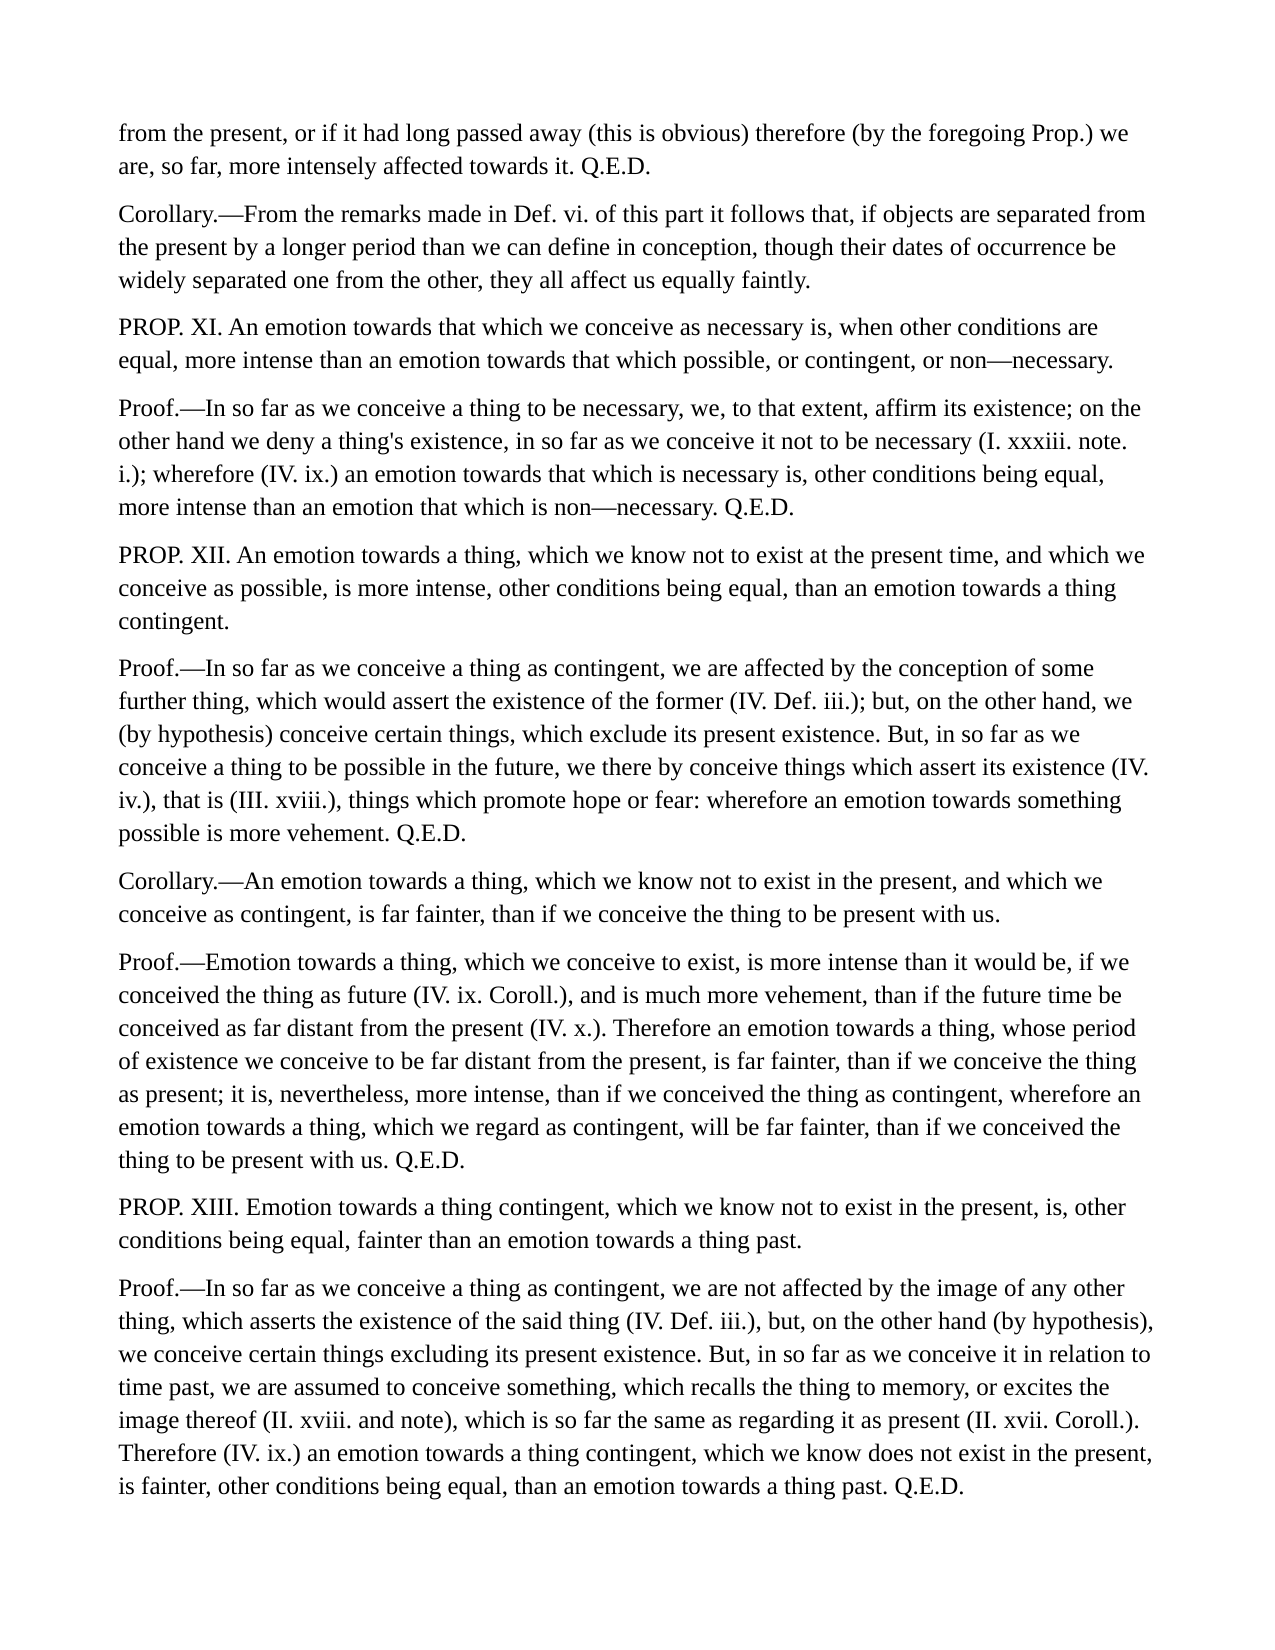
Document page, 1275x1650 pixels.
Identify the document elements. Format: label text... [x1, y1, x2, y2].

text Proof.—In so far as we conceive a thing to be necessary, we, to that extent, affirm its existence; on the other hand we deny a thing's existence, in so far as we conceive it not to be necessary (I. xxxiii. note. i.); wherefore (IV. ix.) an emotion towards that which is necessary is, other conditions being equal, more intense than an emotion that which is non—necessary. Q.E.D. [118, 393, 1157, 521]
text from the present, or if it had long passed away (this is obvious) therefore (by the foregoing Prop.) we are, so far, more intensely affected towards it. Q.E.D. [118, 118, 1157, 180]
text Proof.—In so far as we conceive a thing as contingent, we are affected by the conception of some further thing, which would assert the existence of the former (IV. Def. iii.); but, on the other hand, we (by hypothesis) conceive certain things, which exclude its present existence. But, in so far as we conceive a thing to be possible in the future, we there by conceive things which assert its existence (IV. iv.), that is (III. xviii.), things which promote hope or fear: wherefore an emotion towards something possible is more vehement. Q.E.D. [118, 653, 1157, 847]
text Proof.—Emotion towards a thing, which we conceive to exist, is more intense than it would be, if we conceived the thing as future (IV. ix. Coroll.), and is much more vehement, than if the future time be conceived as far distant from the present (IV. x.). Therefore an emotion towards a thing, whose period of existence we conceive to be far distant from the present, is far fainter, than if we conceive the thing as present; it is, nevertheless, more intense, than if we conceived the thing as contingent, wherefore an emotion towards a thing, which we regard as contingent, will be far fainter, than if we conceived the thing to be present with us. Q.E.D. [118, 947, 1157, 1173]
text PROP. XII. An emotion towards a thing, which we know not to exist at the present time, and which we conceive as possible, is more intense, other conditions being equal, than an emotion towards a thing contingent. [118, 540, 1157, 634]
text Corollary.—An emotion towards a thing, which we know not to exist in the present, and which we conceive as contingent, is far fainter, than if we conceive the thing to be present with us. [118, 866, 1157, 928]
text Corollary.—From the remarks made in Def. vi. of this part it follows that, if objects are separated from the present by a longer period than we can define in conception, though their dates of occurrence be widely separated one from the other, they all affect us equally faintly. [118, 199, 1157, 293]
text Proof.—In so far as we conceive a thing as contingent, we are not affected by the image of any other thing, which asserts the existence of the said thing (IV. Def. iii.), but, on the other hand (by hypothesis), we conceive certain things excluding its present existence. But, in so far as we conceive it in relation to time past, we are assumed to conceive something, which recalls the thing to memory, or excites the image thereof (II. xviii. and note), which is so far the same as regarding it as present (II. xvii. Coroll.). Therefore (IV. ix.) an emotion towards a thing contingent, which we know does not exist in the present, is fainter, other conditions being equal, than an emotion towards a thing past. Q.E.D. [118, 1273, 1157, 1500]
text PROP. XI. An emotion towards that which we conceive as necessary is, when other conditions are equal, more intense than an emotion towards that which possible, or contingent, or non—necessary. [118, 312, 1157, 374]
text PROP. XIII. Emotion towards a thing contingent, which we know not to exist in the present, is, other conditions being equal, fainter than an emotion towards a thing past. [118, 1192, 1157, 1254]
